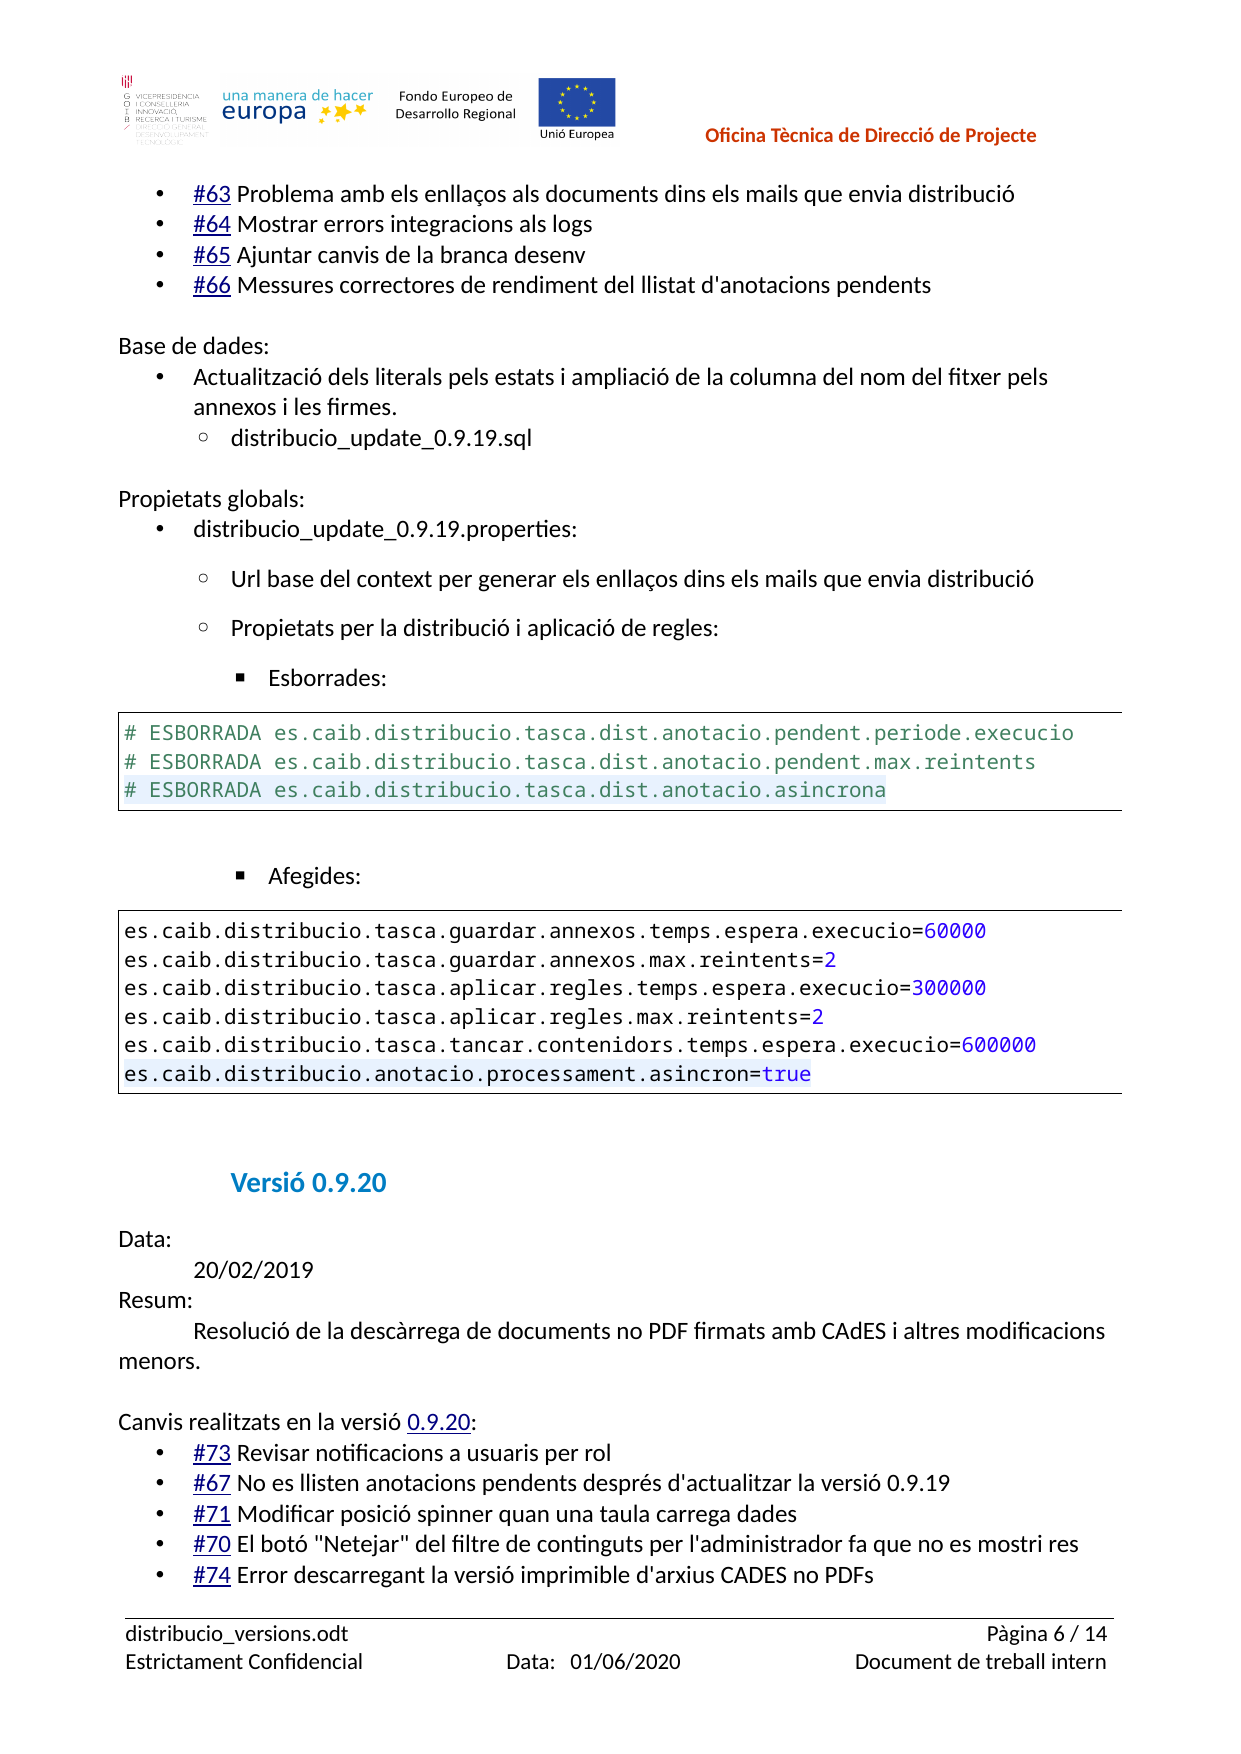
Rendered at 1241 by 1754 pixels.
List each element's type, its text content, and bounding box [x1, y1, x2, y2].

list distribucio_update_0.9.19.properties: [156, 513, 1122, 544]
list #63 Problema amb els enllaços als documents dins els mails que envia distribució [156, 178, 1122, 208]
picture [219, 73, 621, 147]
text 20/02/2019 [118, 1254, 1122, 1284]
list #74 Error descarregant la versió imprimible d'arxius CADES no PDFs [156, 1559, 1122, 1590]
list Afegides: [231, 860, 1122, 891]
table_header es.caib.distribucio.tasca.guardar.annexos.temps.espera.execucio=60000 es.caib.distribucio.tasca.guardar.annexos.max.reintents=2 es.caib.distribucio.tasca.aplicar.regles.temps.espera.execucio=300000 es.caib.distribucio.tasca.aplicar.regles.max.reintents=2 es.caib.distribucio.tasca.tancar.contenidors.temps.espera.execucio=600000 es.caib.distribucio.anotacio.processament.asincron=true [119, 911, 1122, 1093]
list Esborrades: [231, 662, 1122, 693]
text Base de dades: [118, 330, 1122, 361]
text Propietats globals: [118, 483, 1122, 513]
text Resum: [118, 1284, 1122, 1315]
list #66 Messures correctores de rendiment del llistat d'anotacions pendents [156, 269, 1122, 300]
list #70 El botó "Netejar" del filtre de continguts per l'administrador fa que no es mostri res [156, 1529, 1122, 1559]
text Canvis realitzats en la versió 0.9.20: [118, 1407, 1122, 1437]
table_header # ESBORRADA es.caib.distribucio.tasca.dist.anotacio.pendent.periode.execucio # ESBORRADA es.caib.distribucio.tasca.dist.anotacio.pendent.max.reintents # ESBORRADA es.caib.distribucio.tasca.dist.anotacio.asincrona [119, 713, 1122, 809]
list #65 Ajuntar canvis de la branca desenv [156, 239, 1122, 269]
list #64 Mostrar errors integracions als logs [156, 208, 1122, 239]
subtitle Versió 0.9.20 [153, 1164, 1122, 1200]
list Propietats per la distribució i aplicació de regles: [193, 613, 1122, 643]
text Data: [118, 1223, 1122, 1254]
list Url base del context per generar els enllaços dins els mails que envia distribució [193, 563, 1122, 593]
picture [118, 73, 213, 147]
list #71 Modificar posició spinner quan una taula carrega dades [156, 1498, 1122, 1529]
list #73 Revisar notificacions a usuaris per rol [156, 1437, 1122, 1468]
list distribucio_update_0.9.19.sql [193, 422, 1122, 452]
list #67 No es llisten anotacions pendents després d'actualitzar la versió 0.9.19 [156, 1468, 1122, 1498]
list Actualització dels literals pels estats i ampliació de la columna del nom del fitxer pels annexos i les firmes. [156, 361, 1122, 422]
text Resolució de la descàrrega de documents no PDF firmats amb CAdES i altres modificacions menors. [118, 1315, 1122, 1376]
